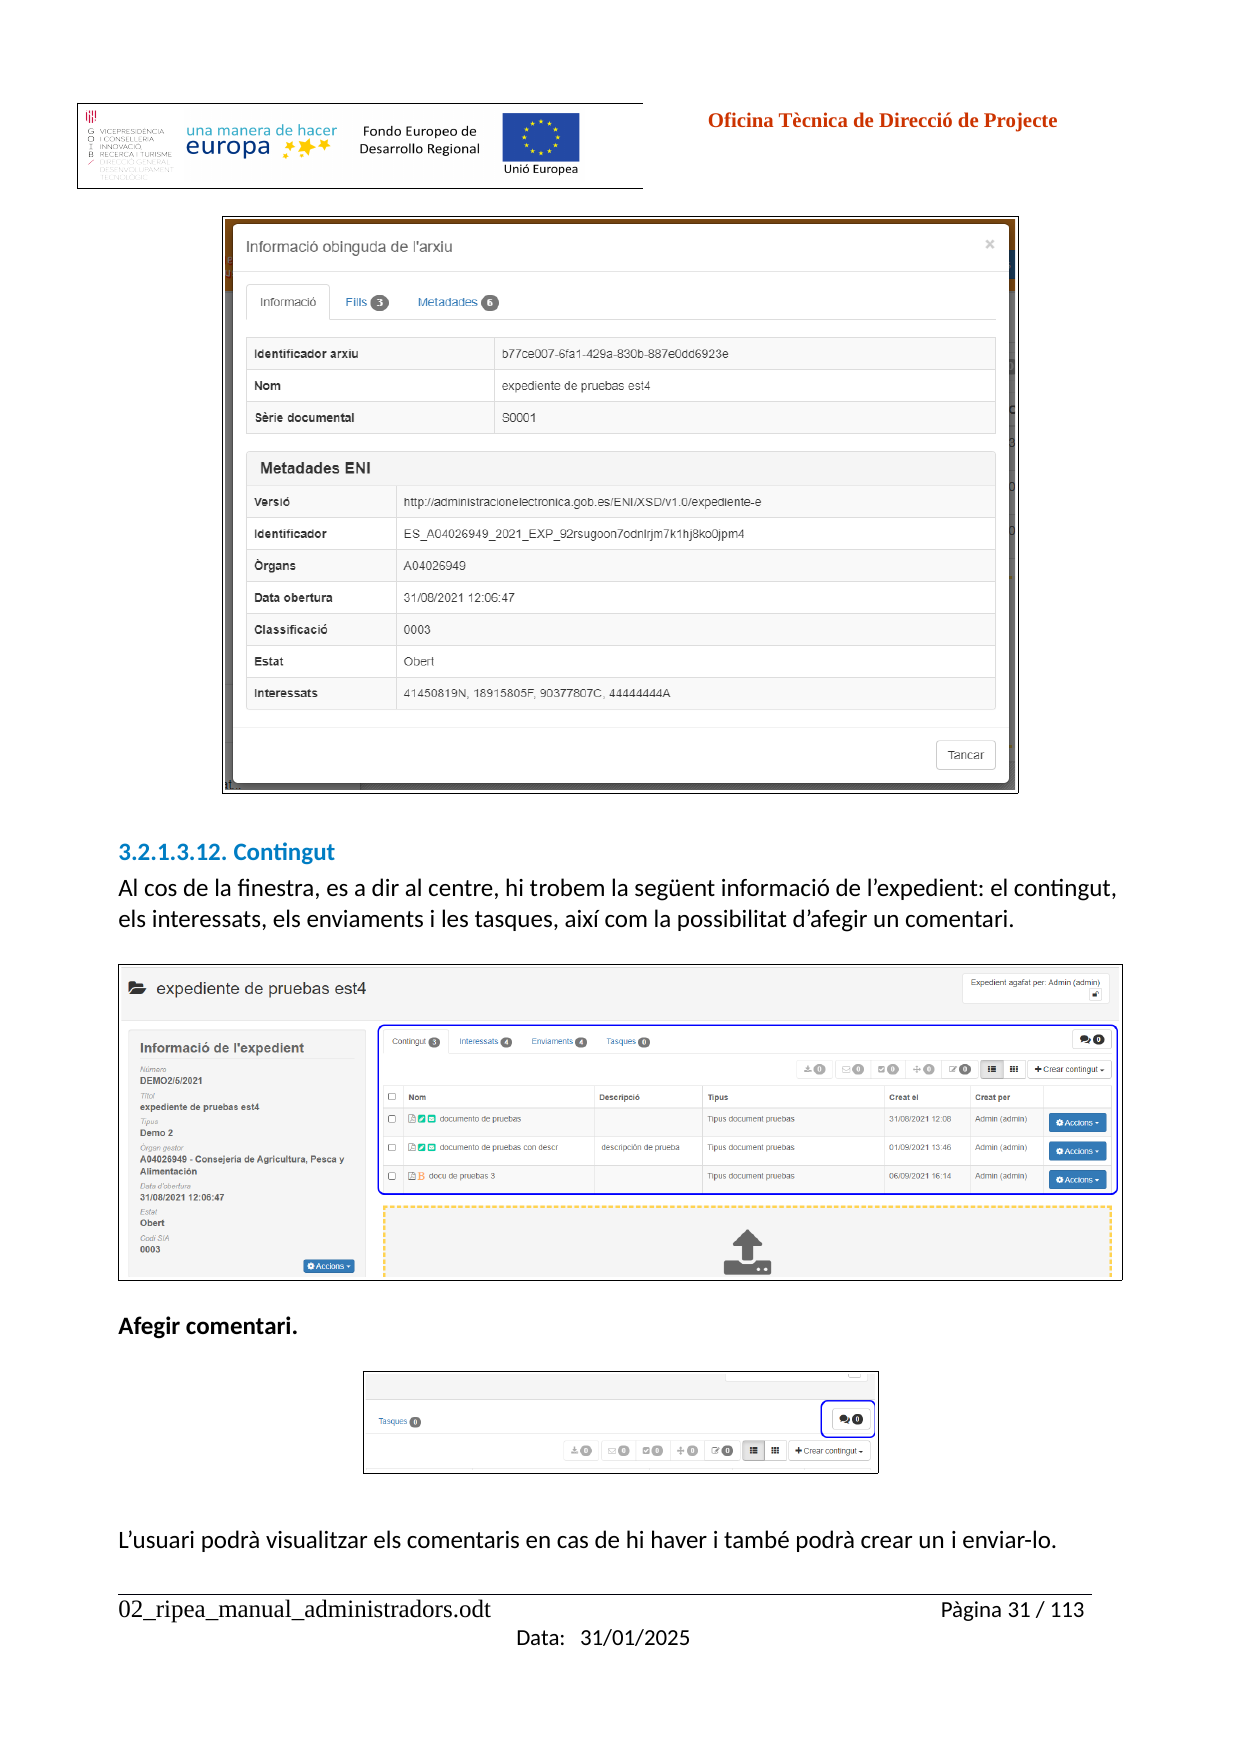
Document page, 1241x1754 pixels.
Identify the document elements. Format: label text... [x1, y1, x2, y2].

subtitle 3.2.1.3.12. Contingut [118, 836, 1122, 866]
picture [365, 1374, 875, 1470]
picture [82, 108, 178, 182]
text Al cos de la finestra, es a dir al centre, hi trobem la següent informació de l’expedient: el contingut, els interessats, els enviaments i les tasques, així com la possibilitat d’afegir un comentari. [118, 873, 1122, 934]
picture [121, 967, 1119, 1277]
picture [184, 108, 585, 182]
text Afegir comentari. [118, 1310, 1122, 1341]
text L’usuari podrà visualitzar els comentaris en cas de hi haver i també podrà crear un i enviar-lo. [118, 1524, 1122, 1554]
picture [225, 219, 1016, 790]
